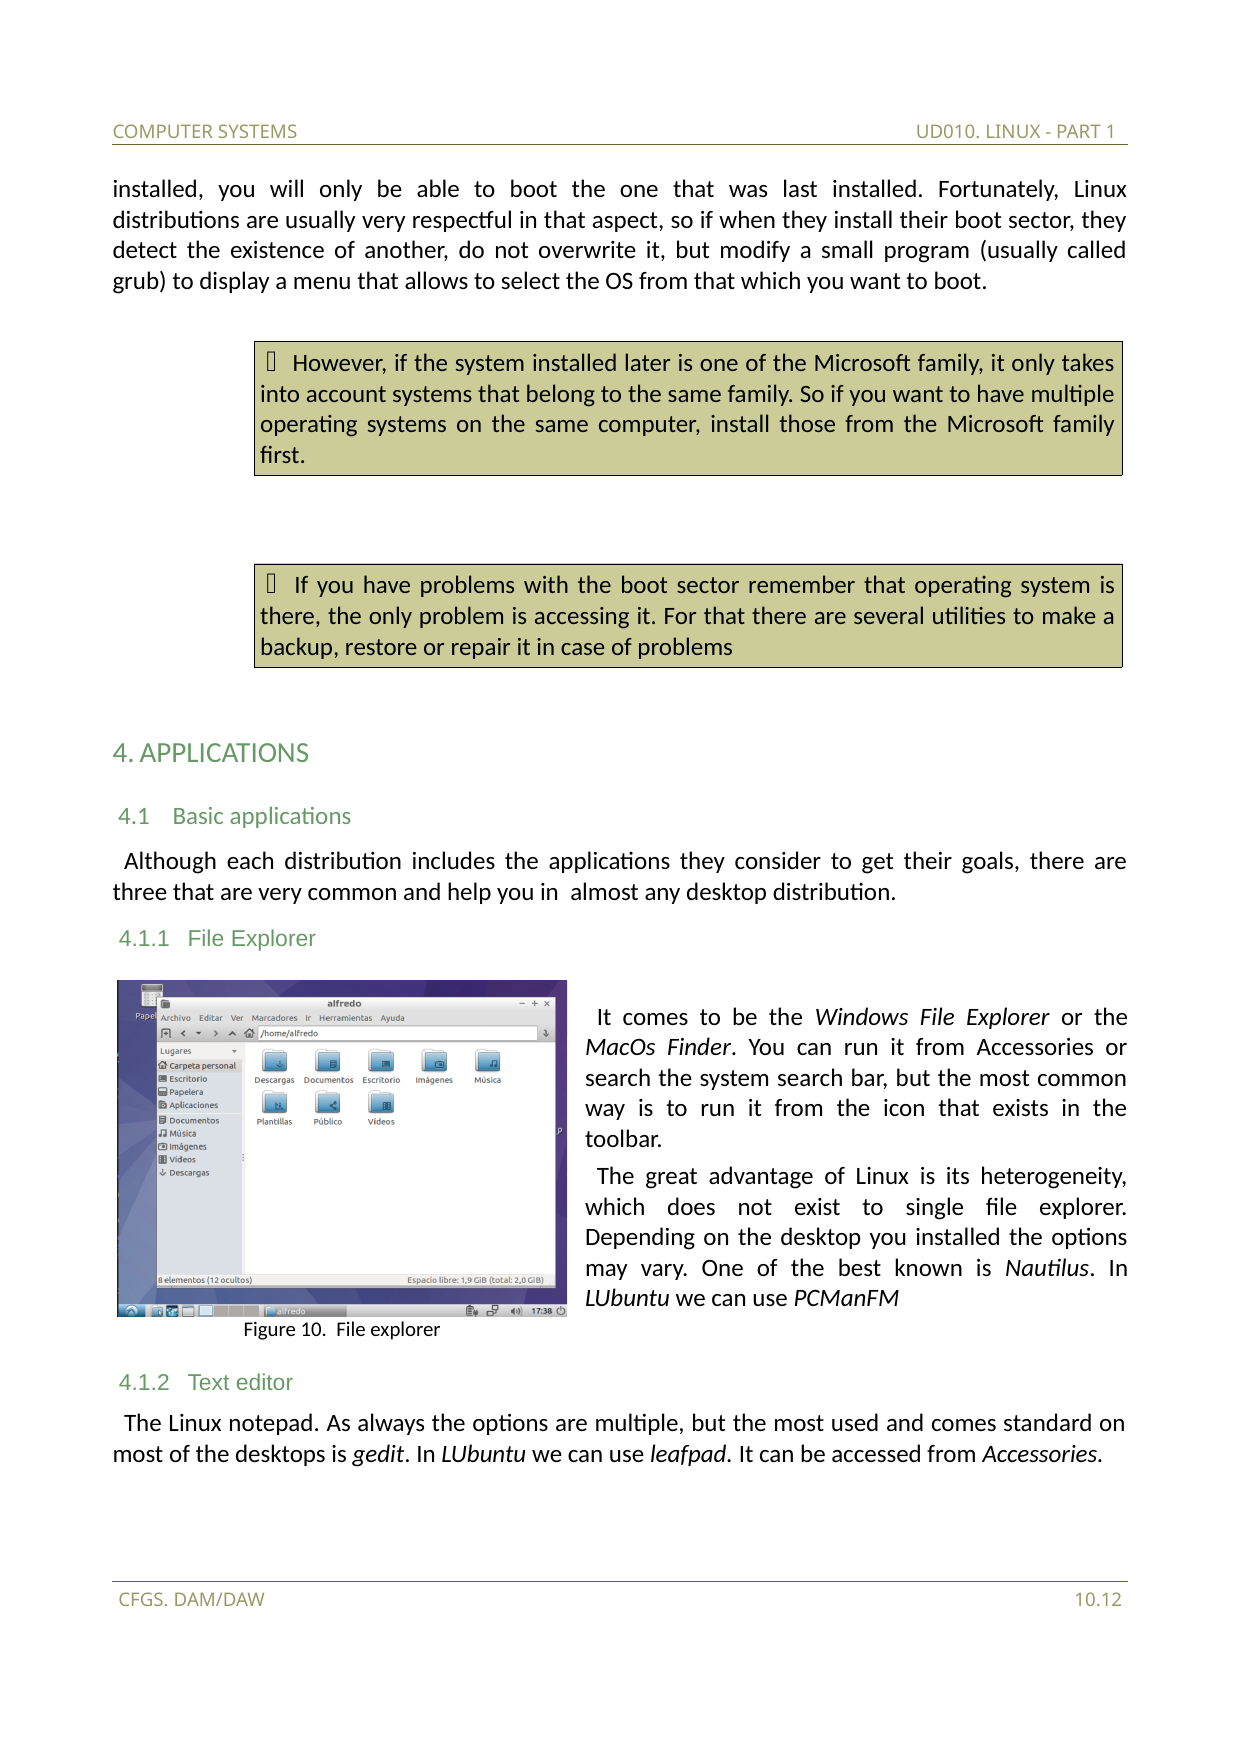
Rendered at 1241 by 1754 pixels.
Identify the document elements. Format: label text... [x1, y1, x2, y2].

text The great advantage of Linux is its heterogeneity, which does not exist to single file explorer. Depending on the desktop you installed the options may vary. One of the best known is Nautilus. In LUbuntu we can use PCManFM [568, 1160, 1128, 1313]
text  However, if the system installed later is one of the Microsoft family, it only takes into account systems that belong to the same family. So if you want to have multiple operating systems on the same computer, install those from the Microsoft family first. [255, 342, 1122, 475]
text Figure 10. File explorer [117, 1317, 567, 1342]
subtitle File Explorer [112, 925, 1128, 952]
subtitle Basic applications [112, 800, 1128, 831]
subtitle Text editor [112, 1368, 1128, 1395]
text The Linux notepad. As always the options are multiple, but the most used and comes standard on most of the desktops is gedit. In LUbuntu we can use leafpad. It can be accessed from Accessories. [112, 1407, 1128, 1468]
subtitle Applications [112, 734, 1128, 770]
text  If you have problems with the boot sector remember that operating system is there, the only problem is accessing it. For that there are several utilities to make a backup, restore or repair it in case of problems [255, 565, 1122, 667]
picture [117, 980, 568, 1317]
text Although each distribution includes the applications they consider to get their goals, there are three that are very common and help you in almost any desktop distribution. [112, 845, 1128, 906]
text installed, you will only be able to boot the one that was last installed. Fortunately, Linux distributions are usually very respectful in that aspect, so if when they install their boot sector, they detect the existence of another, do not overwrite it, but modify a small program (usually called grub) to display a menu that allows to select the OS from that which you want to boot. [112, 173, 1128, 295]
text It comes to be the Windows File Explorer or the MacOs Finder. You can run it from Accessories or search the system search bar, but the most common way is to run it from the icon that exists in the toolbar. [568, 1001, 1128, 1154]
